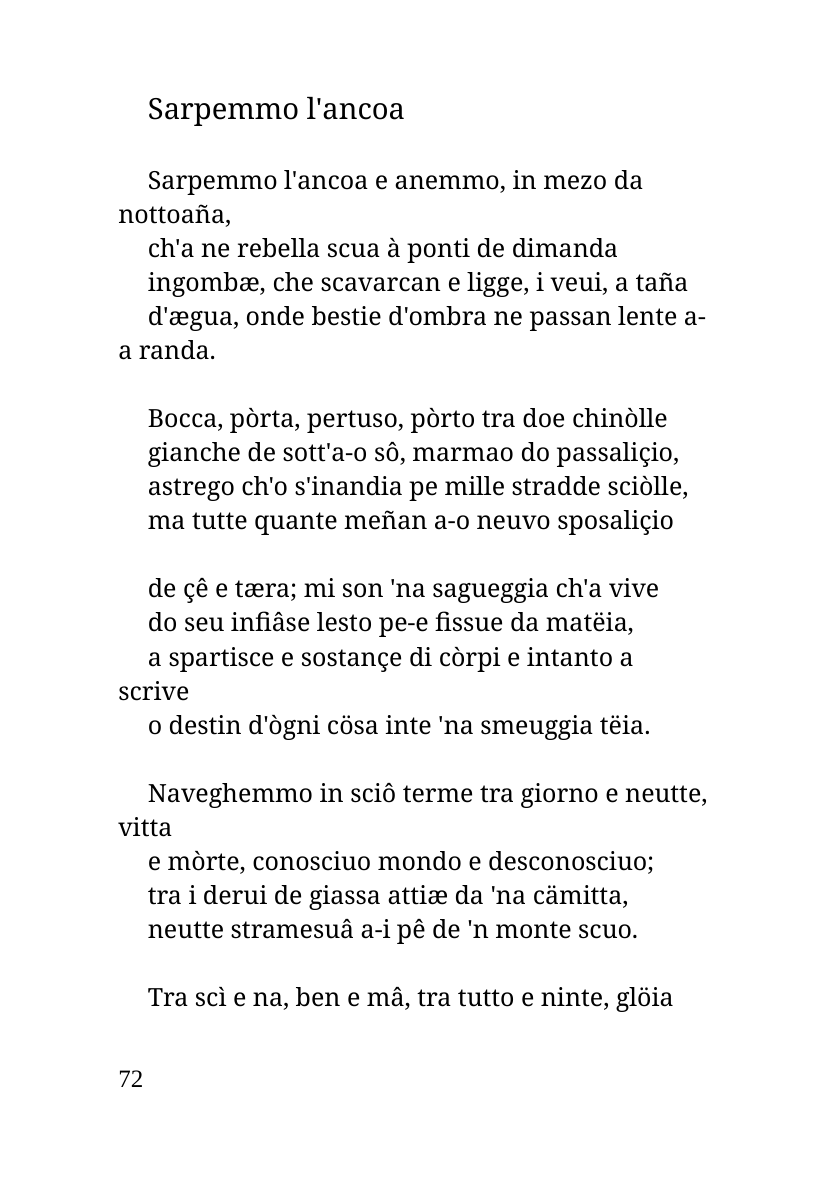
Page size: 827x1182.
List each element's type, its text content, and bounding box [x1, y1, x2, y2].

text gianche de sott'a-o sô, marmao do passaliçio, [118, 435, 709, 469]
text e mòrte, conosciuo mondo e desconosciuo; [118, 843, 709, 878]
text Sarpemmo l'ancoa [118, 88, 709, 128]
text de çê e tæra; mi son 'na sagueggia ch'a vive [118, 571, 709, 605]
text ch'a ne rebella scua à ponti de dimanda [118, 230, 709, 264]
text tra i derui de giassa attiæ da 'na cämitta, [118, 878, 709, 912]
text astrego ch'o s'inandia pe mille stradde sciòlle, [118, 469, 709, 503]
text Sarpemmo l'ancoa e anemmo, in mezo da nottoaña, [118, 162, 709, 230]
text a spartisce e sostançe di còrpi e intanto a scrive [118, 639, 709, 707]
text ingombæ, che scavarcan e ligge, i veui, a taña [118, 264, 709, 298]
text o destin d'ògni cösa inte 'na smeuggia tëia. [118, 707, 709, 741]
text neutte stramesuâ a-i pê de 'n monte scuo. [118, 912, 709, 946]
text do seu infiâse lesto pe-e fissue da matëia, [118, 605, 709, 639]
text ma tutte quante meñan a-o neuvo sposaliçio [118, 503, 709, 537]
text Bocca, pòrta, pertuso, pòrto tra doe chinòlle [118, 401, 709, 435]
text Naveghemmo in sciô terme tra giorno e neutte, vitta [118, 775, 709, 843]
text Tra scì e na, ben e mâ, tra tutto e ninte, glöia [118, 980, 709, 1014]
text d'ægua, onde bestie d'ombra ne passan lente a-a randa. [118, 298, 709, 367]
